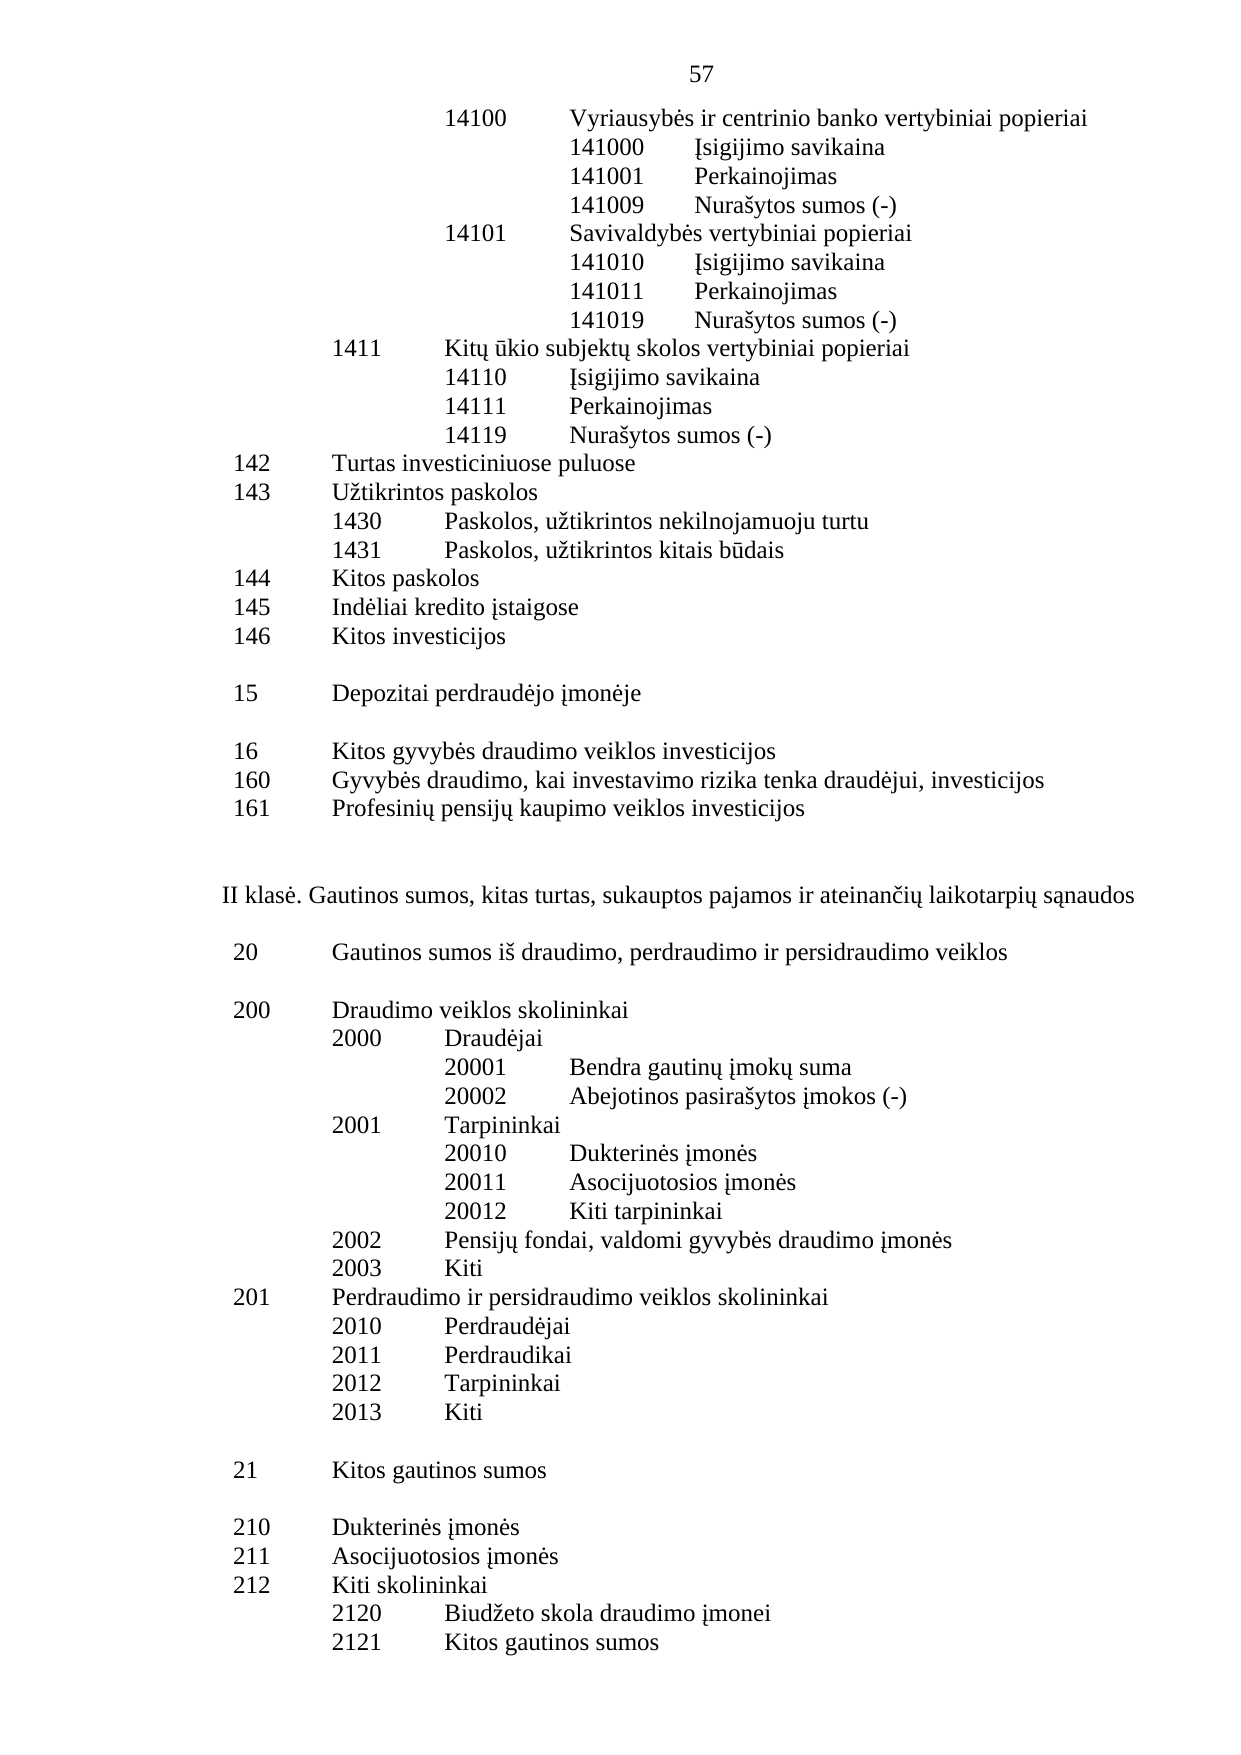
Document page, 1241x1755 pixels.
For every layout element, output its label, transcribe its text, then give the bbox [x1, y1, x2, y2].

table_cell 144 [222, 564, 320, 592]
table_cell [320, 247, 433, 276]
table_cell [222, 1225, 320, 1253]
table_cell Kiti [433, 1254, 1183, 1282]
table_cell [222, 1397, 320, 1426]
table_cell [222, 506, 320, 535]
table_cell Turtas investiciniuose puluose [320, 449, 1183, 477]
table_cell Bendra gautinų įmokų suma [558, 1052, 1183, 1081]
table_cell Tarpininkai [433, 1110, 1183, 1138]
table_cell 21 [222, 1455, 320, 1483]
table_cell 2011 [320, 1340, 433, 1368]
table_cell 20012 [433, 1196, 558, 1225]
table_header 20 [222, 937, 320, 966]
table_cell [320, 420, 433, 448]
table_cell 141010 [558, 247, 683, 276]
table_cell Įsigijimo savikaina [683, 247, 1183, 276]
table_cell 1431 [320, 535, 433, 563]
table_cell 141000 [558, 132, 683, 161]
table_cell [222, 305, 320, 333]
table_cell Profesinių pensijų kaupimo veiklos investicijos [320, 794, 1183, 822]
table_cell 146 [222, 621, 320, 650]
table_cell Kitos paskolos [320, 564, 1183, 592]
table_cell 2013 [320, 1397, 433, 1426]
table_cell [222, 966, 320, 995]
table_cell [320, 1196, 433, 1225]
table_cell 20011 [433, 1167, 558, 1196]
table_cell Nurašytos sumos (-) [683, 305, 1183, 333]
table_cell Depozitai perdraudėjo įmonėje [320, 679, 1183, 707]
table_cell 15 [222, 679, 320, 707]
table_cell [433, 247, 558, 276]
table_cell 2000 [320, 1024, 433, 1052]
table_cell Perkainojimas [683, 276, 1183, 305]
table_cell 2010 [320, 1311, 433, 1340]
table_cell Nurašytos sumos (-) [683, 190, 1183, 218]
table_cell [320, 132, 433, 161]
table_cell [222, 1110, 320, 1138]
table_cell Draudėjai [433, 1024, 1183, 1052]
table_cell 14101 [433, 219, 558, 247]
table_cell Draudimo veiklos skolininkai [320, 995, 1183, 1023]
table_cell 161 [222, 794, 320, 822]
table_cell [222, 334, 320, 362]
table_cell [433, 305, 558, 333]
table_cell 16 [222, 736, 320, 765]
table_cell Tarpininkai [433, 1369, 1183, 1397]
table_cell [320, 822, 1183, 851]
table_cell Paskolos, užtikrintos kitais būdais [433, 535, 1183, 563]
table_cell [222, 276, 320, 305]
table_cell [222, 1627, 320, 1656]
table_cell Kitos gautinos sumos [433, 1627, 1183, 1656]
table_cell [320, 219, 433, 247]
table_cell Perdraudimo ir persidraudimo veiklos skolininkai [320, 1282, 1183, 1311]
table_cell [222, 132, 320, 161]
table_cell Kiti tarpininkai [558, 1196, 1183, 1225]
table_cell 211 [222, 1541, 320, 1570]
table_cell [320, 161, 433, 190]
table_cell [320, 305, 433, 333]
table_cell 14119 [433, 420, 558, 448]
table_cell [222, 362, 320, 391]
table_cell [222, 1369, 320, 1397]
table_cell [222, 650, 320, 678]
table_cell [222, 1599, 320, 1627]
table_cell [320, 1052, 433, 1081]
table_cell 1411 [320, 334, 433, 362]
table_cell Pensijų fondai, valdomi gyvybės draudimo įmonės [433, 1225, 1183, 1253]
table_cell Įsigijimo savikaina [683, 132, 1183, 161]
table_cell 200 [222, 995, 320, 1023]
table_cell 2012 [320, 1369, 433, 1397]
table_cell Savivaldybės vertybiniai popieriai [558, 219, 1183, 247]
table_cell [222, 1254, 320, 1282]
table_cell Įsigijimo savikaina [558, 362, 1183, 391]
table_cell 210 [222, 1512, 320, 1541]
table_cell 141009 [558, 190, 683, 218]
table_cell [222, 391, 320, 420]
table_cell Biudžeto skola draudimo įmonei [433, 1599, 1183, 1627]
table_cell [320, 1139, 433, 1167]
table_cell [222, 1052, 320, 1081]
table_cell Indėliai kredito įstaigose [320, 592, 1183, 621]
table_cell [320, 1081, 433, 1110]
table_cell Perdraudikai [433, 1340, 1183, 1368]
table_cell [222, 1426, 320, 1455]
table_cell [222, 1484, 320, 1512]
table_cell [320, 276, 433, 305]
table_cell 2121 [320, 1627, 433, 1656]
table_cell [222, 535, 320, 563]
table_cell Asocijuotosios įmonės [558, 1167, 1183, 1196]
table_cell 160 [222, 765, 320, 793]
table_cell [222, 1081, 320, 1110]
table_cell [222, 707, 320, 736]
table_cell [320, 104, 433, 132]
table_cell [320, 707, 1183, 736]
table_cell Kiti [433, 1397, 1183, 1426]
table_cell Asocijuotosios įmonės [320, 1541, 1183, 1570]
table_cell [433, 276, 558, 305]
table_cell Perkainojimas [558, 391, 1183, 420]
table_cell [433, 1426, 1183, 1455]
table_cell Kitos gautinos sumos [320, 1455, 1183, 1483]
table_cell [222, 190, 320, 218]
table_cell [433, 132, 558, 161]
table_cell [320, 362, 433, 391]
table_cell Abejotinos pasirašytos įmokos (-) [558, 1081, 1183, 1110]
table_cell 2002 [320, 1225, 433, 1253]
table_cell [222, 420, 320, 448]
table_cell [222, 1340, 320, 1368]
table_cell 2001 [320, 1110, 433, 1138]
table_cell 141011 [558, 276, 683, 305]
table_cell [222, 822, 320, 851]
table_cell 14111 [433, 391, 558, 420]
table_cell [320, 1167, 433, 1196]
table_cell 2003 [320, 1254, 433, 1282]
table_cell [222, 1196, 320, 1225]
table_cell 145 [222, 592, 320, 621]
table_cell [222, 1139, 320, 1167]
table_cell 2120 [320, 1599, 433, 1627]
table_cell 141001 [558, 161, 683, 190]
table_cell Kitos gyvybės draudimo veiklos investicijos [320, 736, 1183, 765]
table_cell [222, 247, 320, 276]
table_cell 20002 [433, 1081, 558, 1110]
text II klasė. Gautinos sumos, kitas turtas, sukauptos pajamos ir ateinančių laikotarpių sąnaudos [222, 880, 1181, 908]
table_cell [320, 650, 1183, 678]
table_cell 14100 [433, 104, 558, 132]
table_cell Užtikrintos paskolos [320, 477, 1183, 506]
table_cell Dukterinės įmonės [320, 1512, 1183, 1541]
table_cell [320, 391, 433, 420]
table_cell [433, 161, 558, 190]
table_cell [222, 1311, 320, 1340]
table_cell 141019 [558, 305, 683, 333]
table_cell Perkainojimas [683, 161, 1183, 190]
table_cell [222, 104, 320, 132]
table_cell 143 [222, 477, 320, 506]
table_cell [222, 1024, 320, 1052]
table_cell 20001 [433, 1052, 558, 1081]
table_cell 1430 [320, 506, 433, 535]
table_cell [320, 190, 433, 218]
table_cell Perdraudėjai [433, 1311, 1183, 1340]
table_cell [222, 219, 320, 247]
table_cell Nurašytos sumos (-) [558, 420, 1183, 448]
table_header Gautinos sumos iš draudimo, perdraudimo ir persidraudimo veiklos [320, 937, 1183, 966]
table_cell 14110 [433, 362, 558, 391]
table_cell [222, 161, 320, 190]
table_cell Gyvybės draudimo, kai investavimo rizika tenka draudėjui, investicijos [320, 765, 1183, 793]
table_cell 20010 [433, 1139, 558, 1167]
table_cell 142 [222, 449, 320, 477]
table_cell [222, 1167, 320, 1196]
table_cell 212 [222, 1570, 320, 1598]
table_cell Dukterinės įmonės [558, 1139, 1183, 1167]
table_cell Kitos investicijos [320, 621, 1183, 650]
table_cell [320, 1426, 433, 1455]
table_cell Paskolos, užtikrintos nekilnojamuoju turtu [433, 506, 1183, 535]
table_cell Vyriausybės ir centrinio banko vertybiniai popieriai [558, 104, 1183, 132]
table_cell [320, 966, 1183, 995]
table_cell 201 [222, 1282, 320, 1311]
table_cell [320, 1484, 1183, 1512]
table_cell Kitų ūkio subjektų skolos vertybiniai popieriai [433, 334, 1183, 362]
table_cell [433, 190, 558, 218]
table_cell Kiti skolininkai [320, 1570, 1183, 1598]
